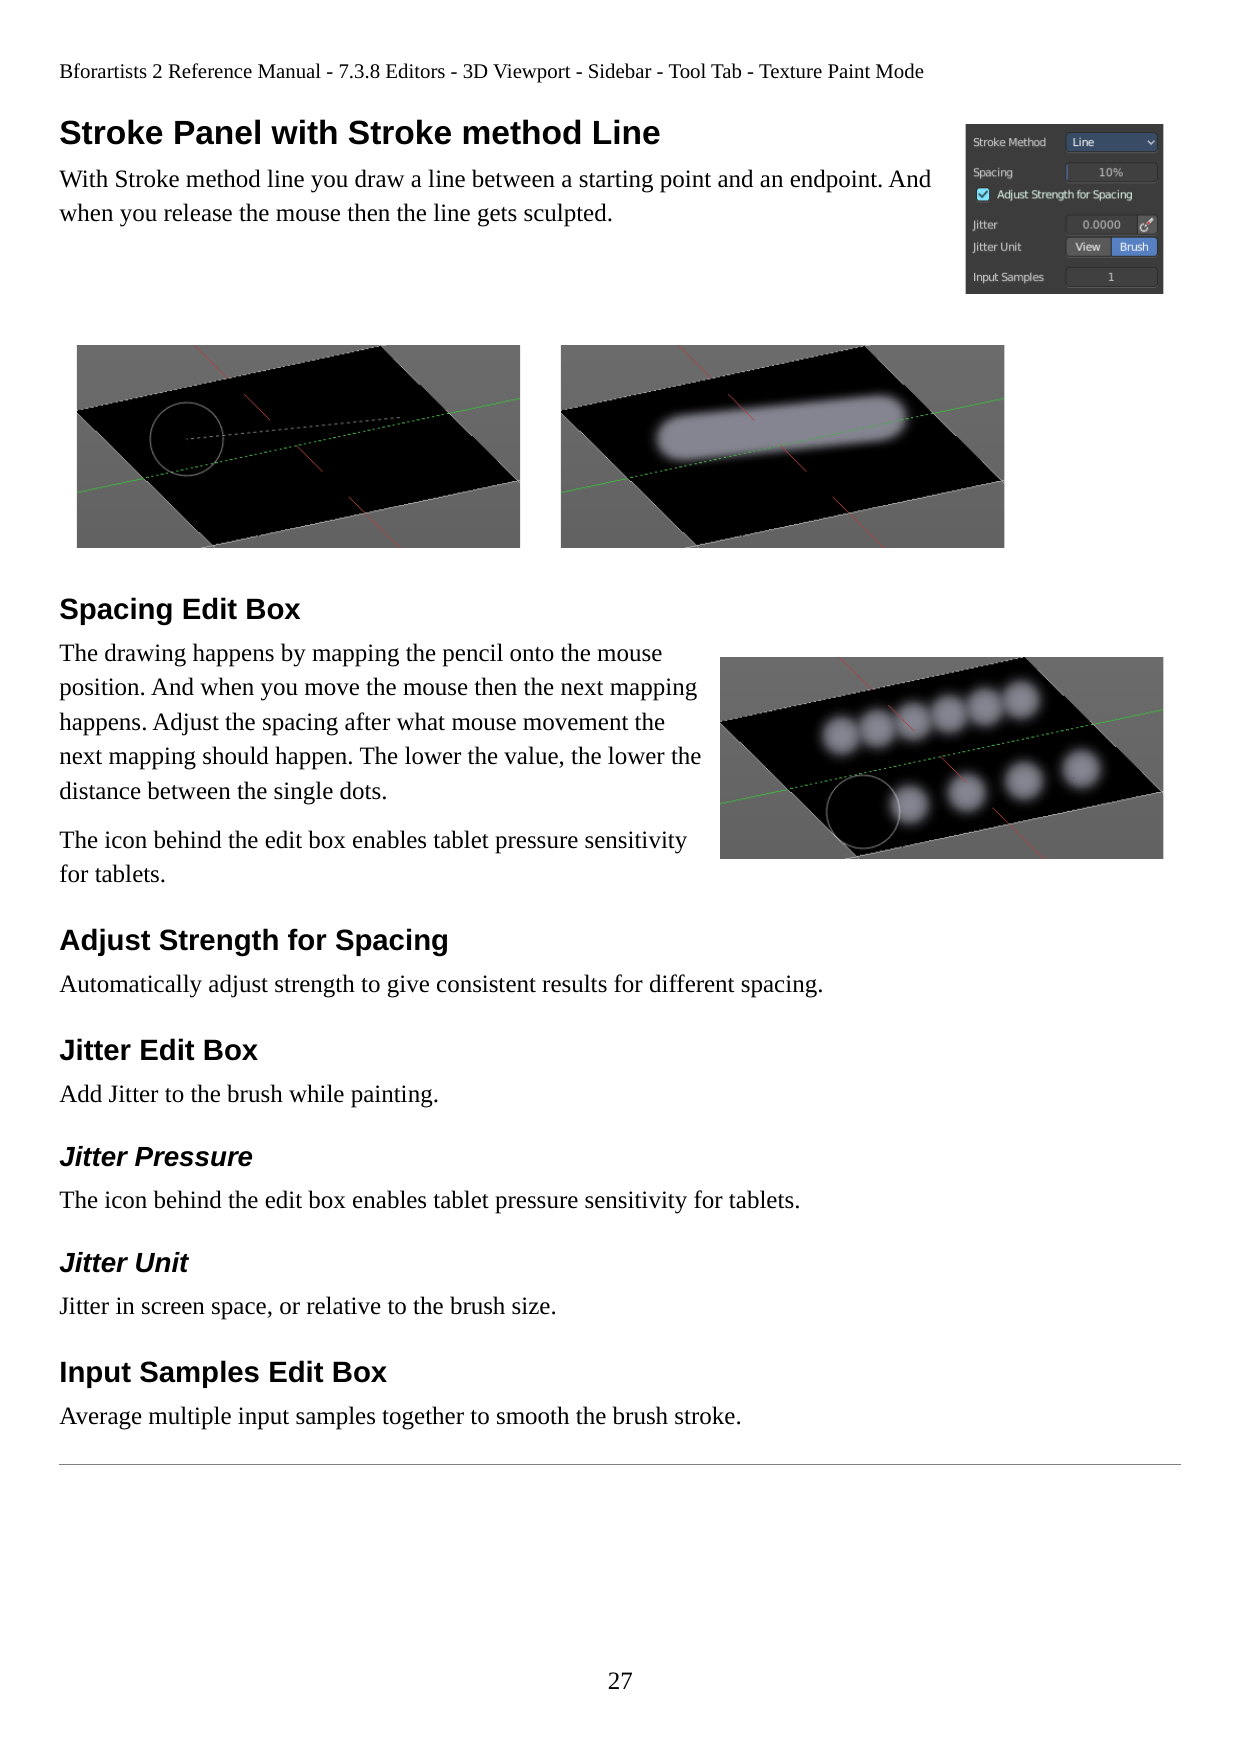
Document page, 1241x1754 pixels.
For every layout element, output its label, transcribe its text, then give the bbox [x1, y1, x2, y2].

picture [560, 345, 1005, 548]
subtitle Spacing Edit Box [59, 592, 1181, 625]
subtitle Jitter Unit [59, 1247, 1181, 1278]
text Jitter in screen space, or relative to the brush size. [59, 1291, 1181, 1320]
subtitle Input Samples Edit Box [59, 1354, 1181, 1388]
text The icon behind the edit box enables tablet pressure sensitivity for tablets. [59, 1185, 1181, 1214]
text Automatically adjust strength to give consistent results for different spacing. [59, 969, 1181, 998]
subtitle Adjust Strength for Spacing [59, 923, 1181, 957]
text The drawing happens by mapping the pencil onto the mouse position. And when you move the mouse then the next mapping happens. Adjust the spacing after what mouse movement the next mapping should happen. The lower the value, the lower the distance between the single dots. [59, 638, 1181, 804]
text Add Jitter to the brush while painting. [59, 1079, 1181, 1108]
picture [720, 657, 1164, 859]
subtitle Jitter Pressure [59, 1141, 1181, 1172]
picture [965, 124, 1164, 294]
picture [76, 345, 521, 548]
subtitle Stroke Panel with Stroke method Line [59, 113, 1181, 151]
subtitle Jitter Edit Box [59, 1033, 1181, 1067]
text With Stroke method line you draw a line between a starting point and an endpoint. And when you release the mouse then the line gets sculpted. [59, 164, 965, 227]
text The icon behind the edit box enables tablet pressure sensitivity for tablets. [59, 825, 1181, 888]
text Average multiple input samples together to smooth the brush stroke. [59, 1401, 1181, 1429]
